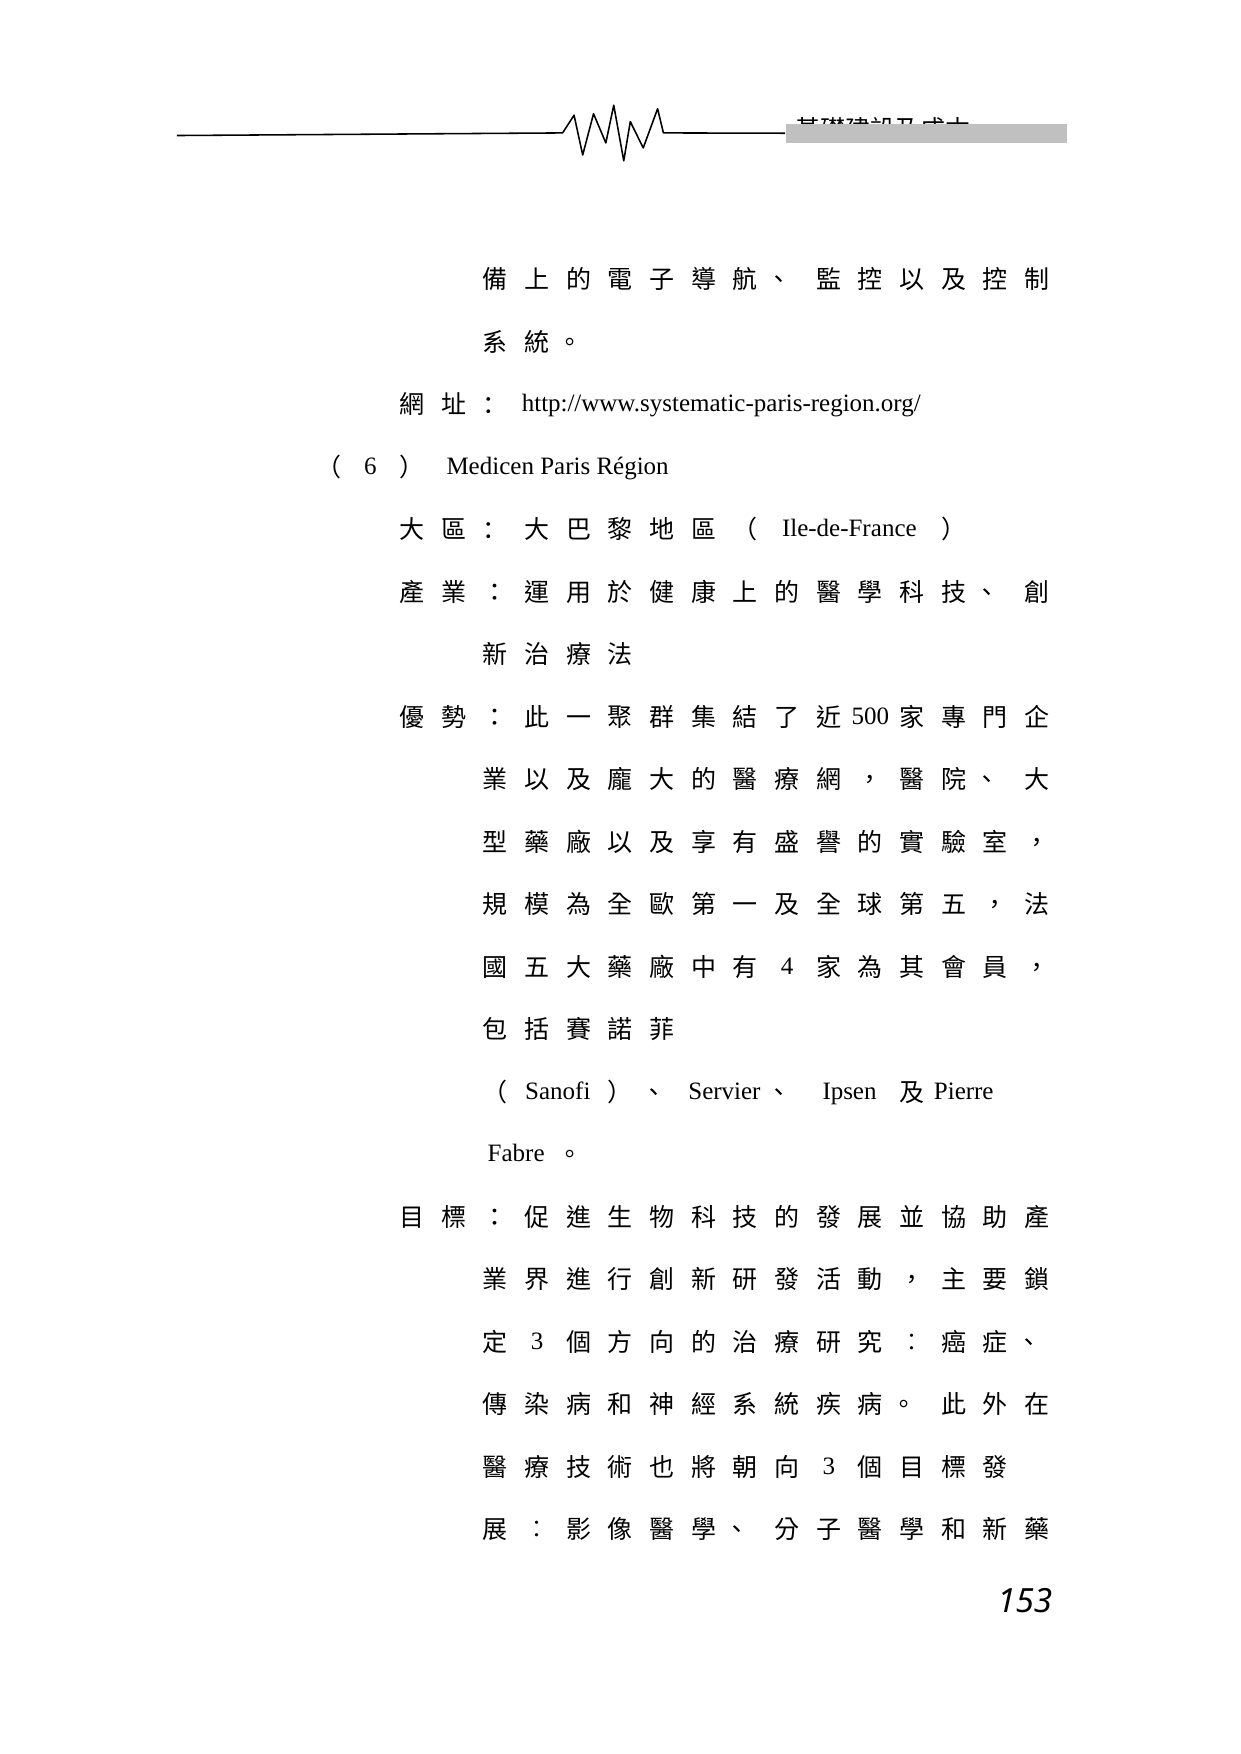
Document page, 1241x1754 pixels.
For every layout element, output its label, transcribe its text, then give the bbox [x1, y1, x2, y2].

text （6）Medicen Paris Région [306, 424, 1058, 486]
text 備上的電子導航、監控以及控制系統。 [367, 236, 1058, 361]
text 目標：促進生物科技的發展並協助產業界進行創新研發活動，主要鎖定3個方向的治療研究︰癌症、傳染病和神經系統疾病。此外在醫療技術也將朝向3個目標發展︰影像醫學、分子醫學和新藥 [367, 1174, 1058, 1549]
text 網址：http://www.systematic-paris-region.org/ [367, 361, 1058, 424]
text 優勢：此一聚群集結了近500家專門企業以及龐大的醫療網，醫院、大型藥廠以及享有盛譽的實驗室，規模為全歐第一及全球第五，法國五大藥廠中有4家為其會員，包括賽諾菲（Sanofi）、Servier、Ipsen及Pierre Fabre。 [367, 674, 1058, 1174]
text 產業：運用於健康上的醫學科技、創新治療法 [367, 549, 1058, 674]
text 大區：大巴黎地區（Ile-de-France） [367, 486, 1058, 549]
